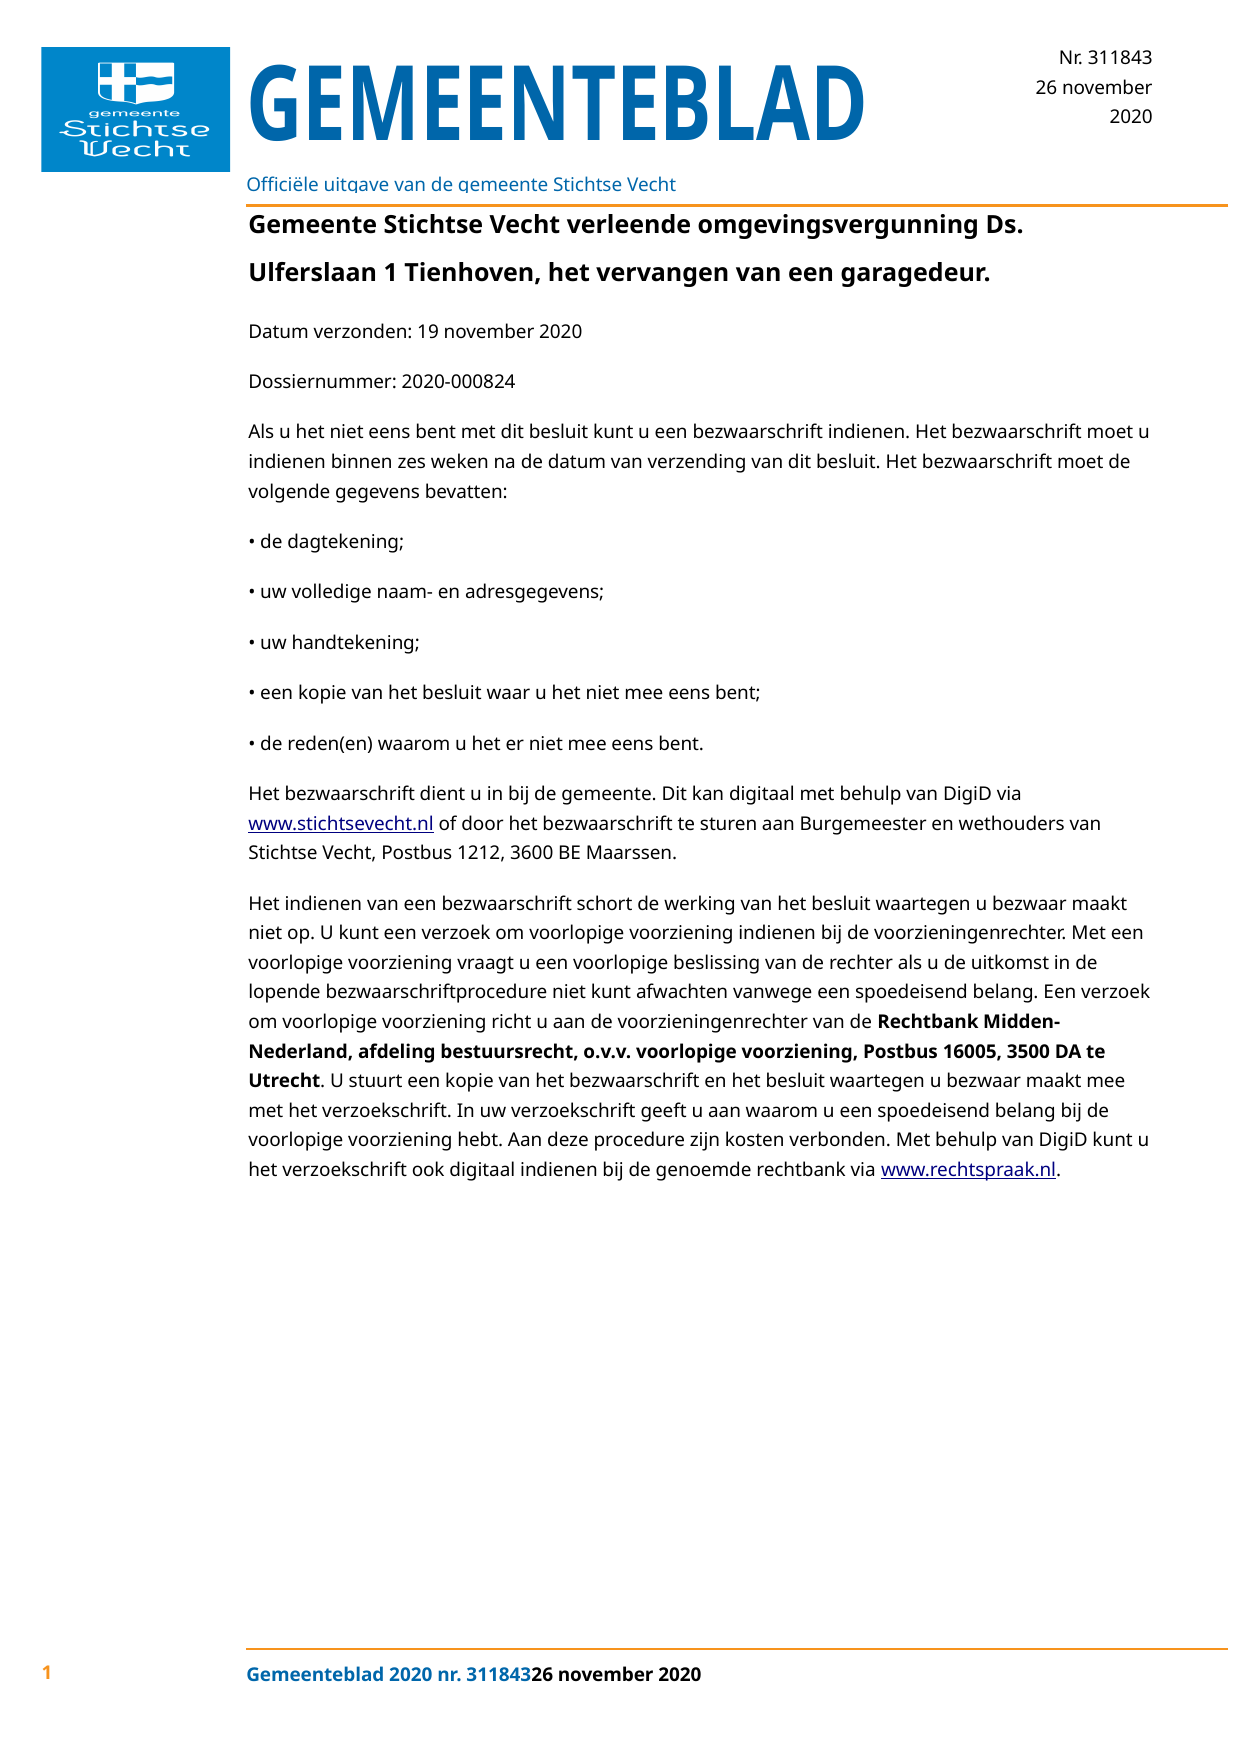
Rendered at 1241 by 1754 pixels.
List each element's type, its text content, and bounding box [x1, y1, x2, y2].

picture [137, 63, 174, 103]
text Datum verzonden: 19 november 2020 [248, 318, 1152, 344]
text • uw handtekening; [248, 629, 1152, 655]
text • een kopie van het besluit waar u het niet mee eens bent; [248, 679, 1152, 705]
picture [99, 63, 135, 101]
text Het indienen van een bezwaarschrift schort de werking van het besluit waartegen u bezwaar maakt niet op. U kunt een verzoek om voorlopige voorziening indienen bij de voorzieningenrechter. Met een voorlopige voorziening vraagt u een voorlopige beslissing van de rechter als u de uitkomst in de lopende bezwaarschriftprocedure niet kunt afwachten vanwege een spoedeisend belang. Een verzoek om voorlopige voorziening richt u aan de voorzieningenrechter van de Rechtbank Midden-Nederland, afdeling bestuursrecht, o.v.v. voorlopige voorziening, Postbus 16005, 3500 DA te Utrecht. U stuurt een kopie van het bezwaarschrift en het besluit waartegen u bezwaar maakt mee met het verzoekschrift. In uw verzoekschrift geeft u aan waarom u een spoedeisend belang bij de voorlopige voorziening hebt. Aan deze procedure zijn kosten verbonden. Met behulp van DigiD kunt u het verzoekschrift ook digitaal indienen bij de genoemde rechtbank via www.rechtspraak.nl. [248, 890, 1152, 1182]
text Als u het niet eens bent met dit besluit kunt u een bezwaarschrift indienen. Het bezwaarschrift moet u indienen binnen zes weken na de datum van verzending van dit besluit. Het bezwaarschrift moet de volgende gegevens bevatten: [248, 419, 1152, 504]
text Dossiernummer: 2020-000824 [248, 368, 1152, 394]
text • de reden(en) waarom u het er niet mee eens bent. [248, 730, 1152, 756]
text • de dagtekening; [248, 528, 1152, 554]
text • uw volledige naam- en adresgegevens; [248, 579, 1152, 604]
text Het bezwaarschrift dient u in bij de gemeente. Dit kan digitaal met behulp van DigiD via www.stichtsevecht.nl of door het bezwaarschrift te sturen aan Burgemeester en wethouders van Stichtse Vecht, Postbus 1212, 3600 BE Maarssen. [248, 780, 1152, 865]
text Gemeente Stichtse Vecht verleende omgevingsvergunning Ds. Ulferslaan 1 Tienhoven, het vervangen van een garagedeur. [248, 207, 1152, 288]
